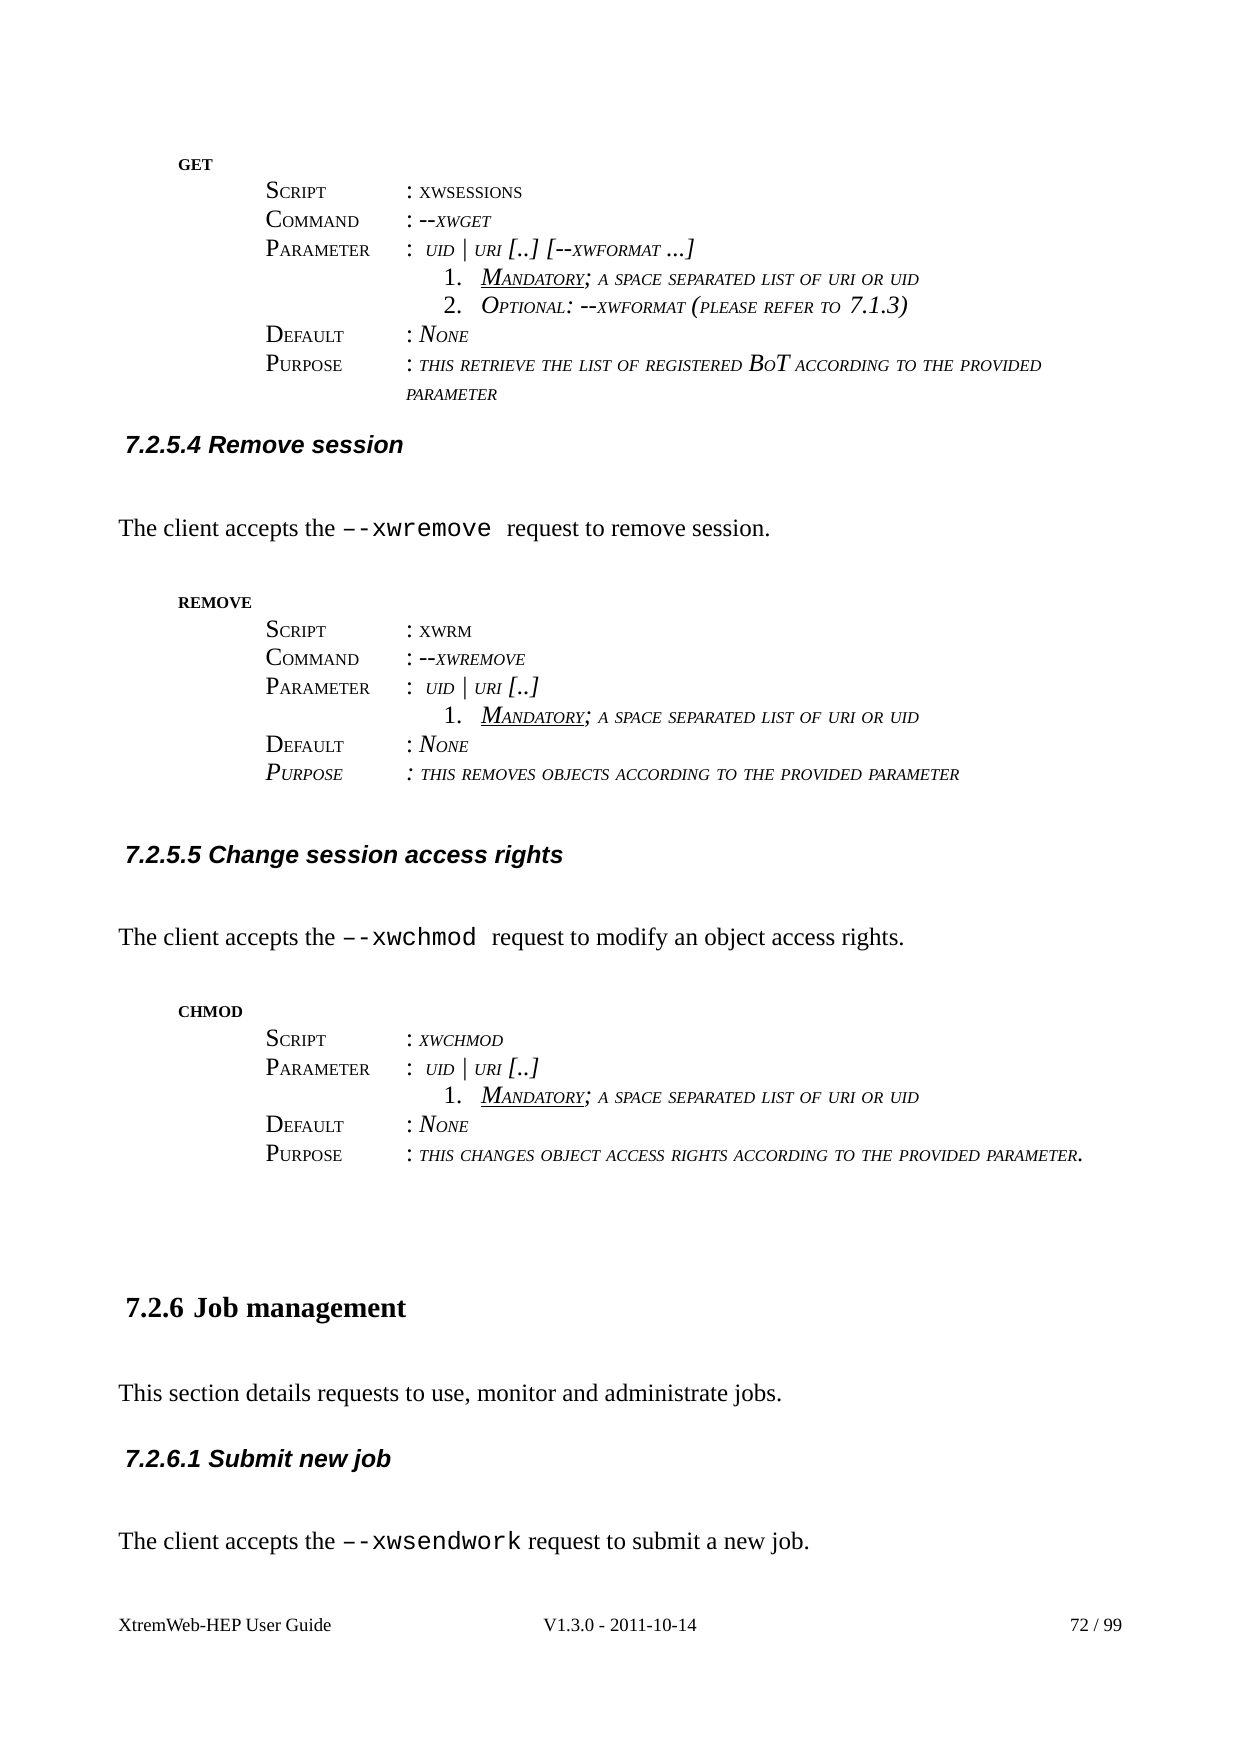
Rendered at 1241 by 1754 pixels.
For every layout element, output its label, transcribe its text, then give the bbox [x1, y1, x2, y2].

text Default : None [265, 1109, 1122, 1138]
subtitle Job management [118, 1291, 1122, 1324]
text Default : None [265, 319, 1122, 348]
subtitle Submit new job [118, 1444, 1122, 1473]
text Purpose : this changes object access rights according to the provided parameter. [265, 1138, 1122, 1167]
list Mandatory; a space separated list of uri or uid [443, 700, 1122, 729]
text The client accepts the –-xwremove request to remove session. [118, 513, 1122, 544]
list Mandatory; a space separated list of uri or uid [443, 262, 1122, 291]
text Default : None [265, 729, 1122, 757]
list Optional: --xwformat (please refer to 7.1.3) [443, 291, 1122, 319]
text Parameter : uid | uri [..] [265, 1052, 1122, 1081]
text chmod [178, 994, 1122, 1023]
text Command : --xwremove [265, 642, 1122, 671]
text Script : xwchmod [265, 1023, 1122, 1052]
text Parameter : uid | uri [..] [--xwformat ...] [265, 233, 1122, 262]
text The client accepts the –-xwchmod request to modify an object access rights. [118, 922, 1122, 953]
text Purpose : this retrieve the list of registered BoT according to the provided parameter [265, 348, 1122, 406]
list Mandatory; a space separated list of uri or uid [443, 1081, 1122, 1109]
text Script : xwsessions [265, 176, 1122, 204]
subtitle Change session access rights [118, 840, 1122, 868]
text Purpose : this removes objects according to the provided parameter [265, 757, 1122, 786]
text get [178, 147, 1122, 176]
text remove [178, 585, 1122, 614]
text Command : --xwget [265, 204, 1122, 233]
text Script : xwrm [265, 614, 1122, 642]
subtitle Remove session [118, 431, 1122, 459]
text The client accepts the –-xwsendwork request to submit a new job. [118, 1526, 1122, 1557]
text Parameter : uid | uri [..] [265, 671, 1122, 700]
text This section details requests to use, monitor and administrate jobs. [118, 1378, 1122, 1407]
